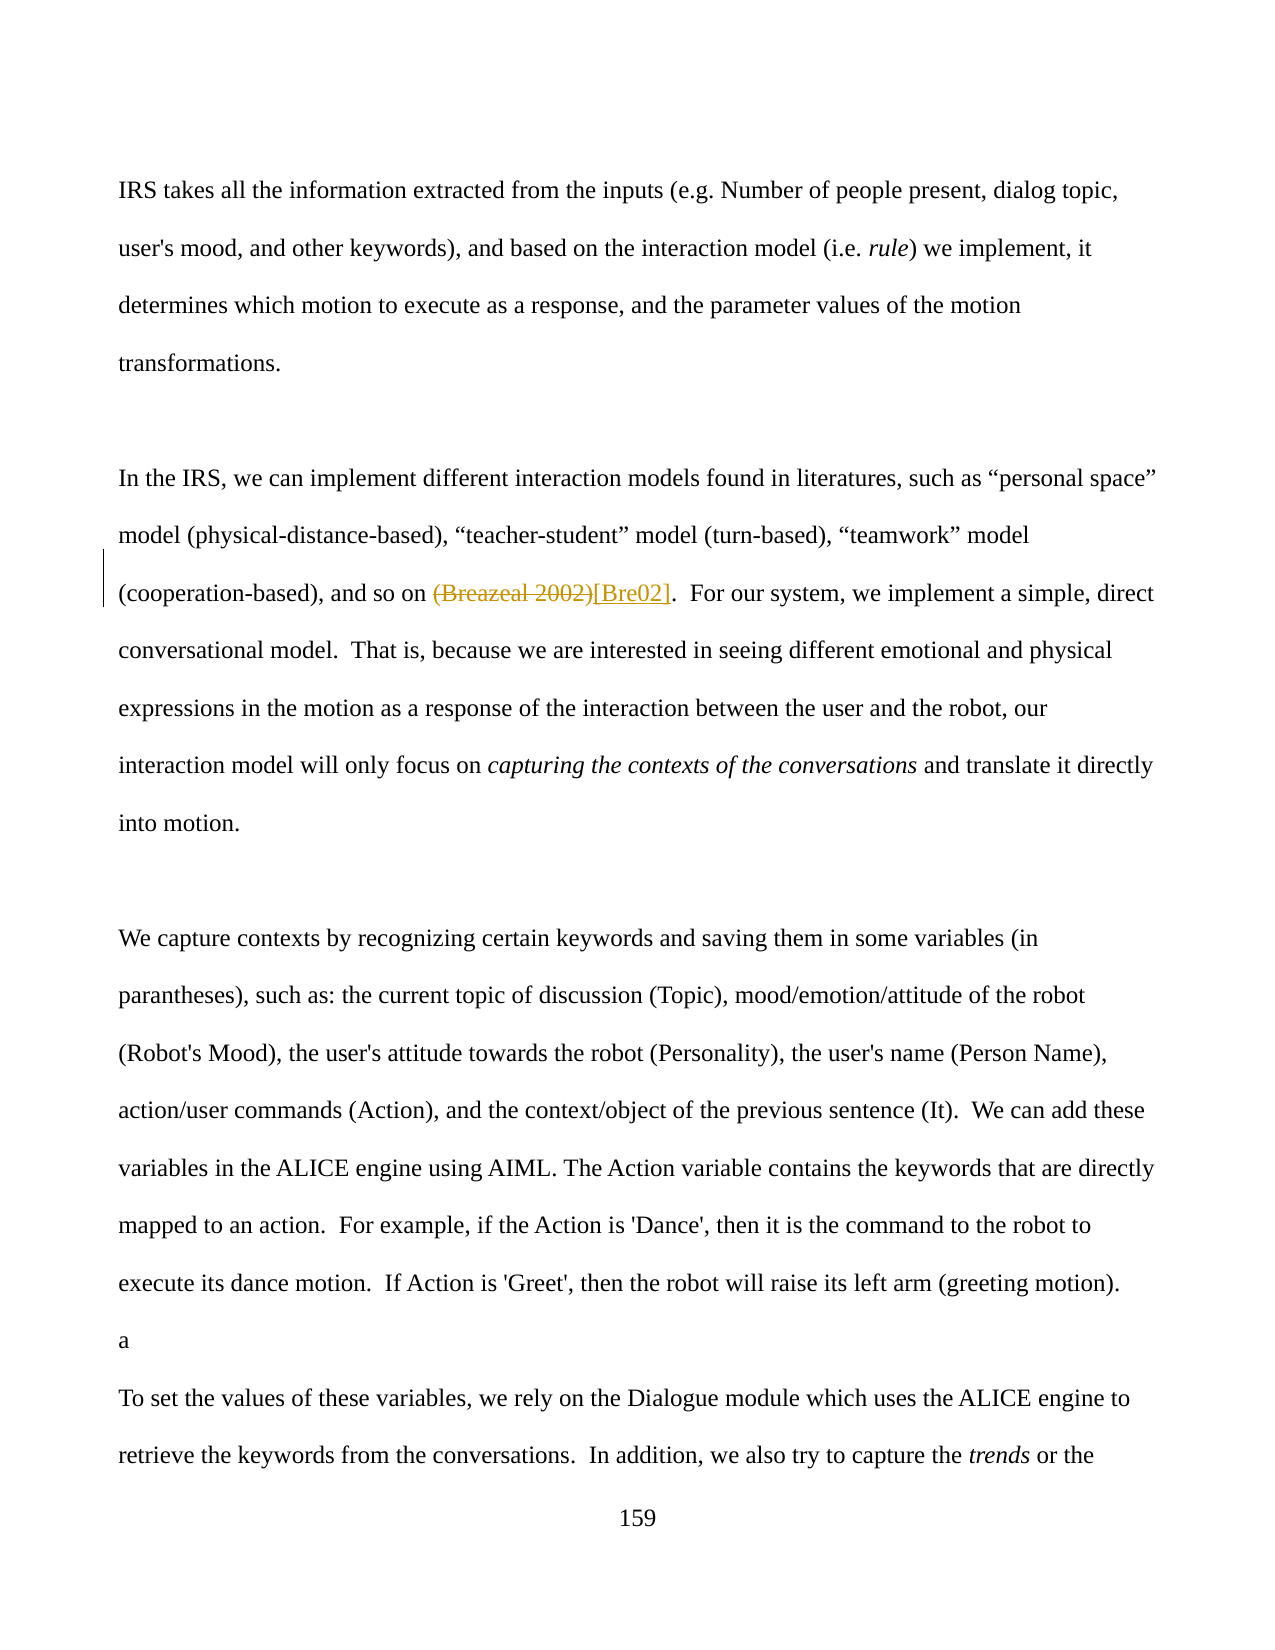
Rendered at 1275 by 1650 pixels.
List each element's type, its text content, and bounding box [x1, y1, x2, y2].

text a [118, 1326, 1157, 1354]
text IRS takes all the information extracted from the inputs (e.g. Number of people present, dialog topic, user's mood, and other keywords), and based on the interaction model (i.e. rule) we implement, it determines which motion to execute as a response, and the parameter values of the motion transformations. [118, 176, 1157, 377]
text We capture contexts by recognizing certain keywords and saving them in some variables (in parantheses), such as: the current topic of discussion (Topic), mood/emotion/attitude of the robot (Robot's Mood), the user's attitude towards the robot (Personality), the user's name (Person Name), action/user commands (Action), and the context/object of the previous sentence (It). We can add these variables in the ALICE engine using AIML. The Action variable contains the keywords that are directly mapped to an action. For example, if the Action is 'Dance', then it is the command to the robot to execute its dance motion. If Action is 'Greet', then the robot will raise its left arm (greeting motion). [118, 923, 1157, 1297]
text To set the values of these variables, we rely on the Dialogue module which uses the ALICE engine to retrieve the keywords from the conversations. In addition, we also try to capture the trends or the [118, 1383, 1157, 1469]
text In the IRS, we can implement different interaction models found in literatures, such as “personal space” model (physical-distance-based), “teacher-student” model (turn-based), “teamwork” model (cooperation-based), and so on [Bre02]. For our system, we implement a simple, direct conversational model. That is, because we are interested in seeing different emotional and physical expressions in the motion as a response of the interaction between the user and the robot, our interaction model will only focus on capturing the contexts of the conversations and translate it directly into motion. [118, 463, 1157, 837]
